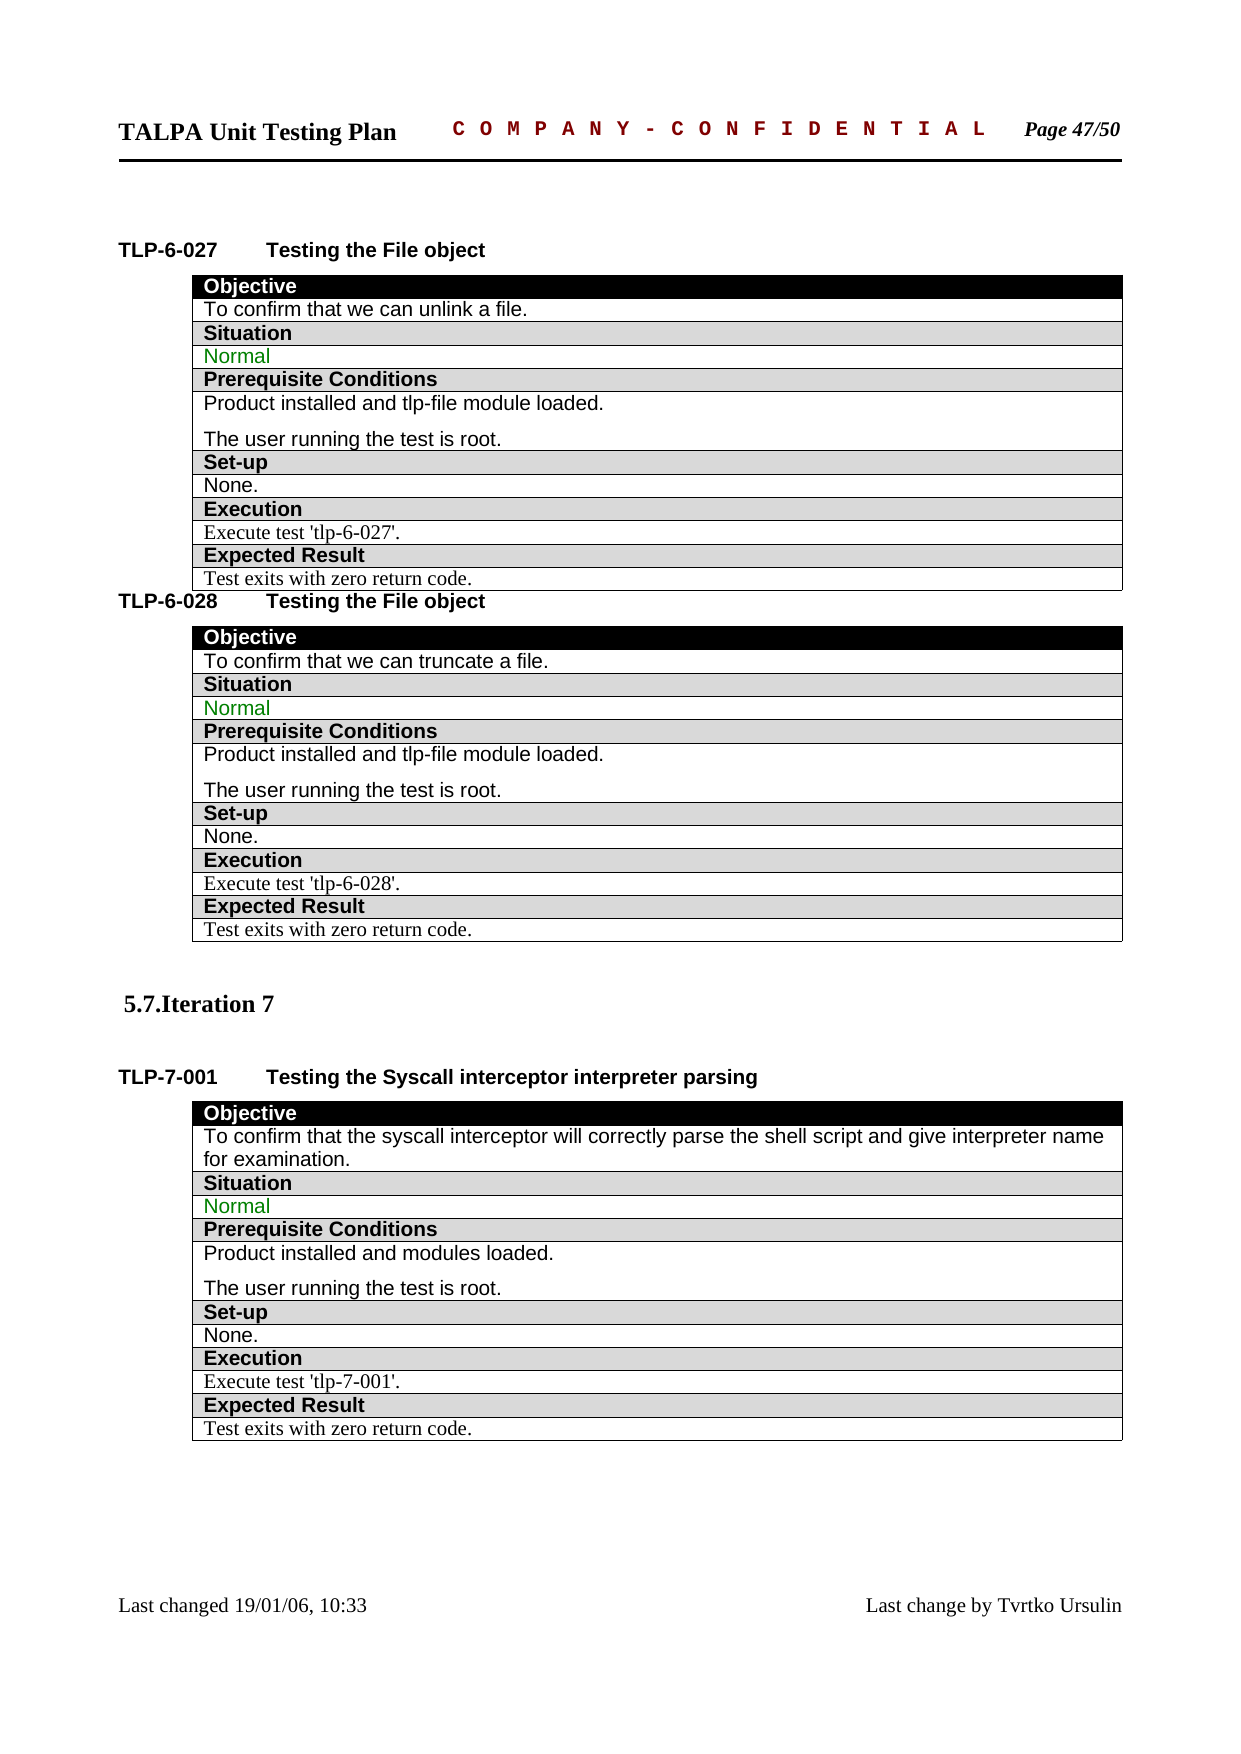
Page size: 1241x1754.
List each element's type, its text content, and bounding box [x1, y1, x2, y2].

table_cell Set-up [193, 451, 1122, 474]
table_cell Normal [193, 346, 1122, 368]
table_cell Test exits with zero return code. [193, 919, 1122, 941]
table_cell To confirm that we can truncate a file. [193, 650, 1122, 673]
table_cell Test exits with zero return code. [193, 1418, 1122, 1440]
table_header Objective [193, 1102, 1122, 1125]
table_cell None. [193, 475, 1122, 497]
table_cell Execution [193, 849, 1122, 872]
table_cell To confirm that the syscall interceptor will correctly parse the shell script and give interpreter name for examination. [193, 1126, 1122, 1171]
table_cell Normal [193, 697, 1122, 719]
table_cell Product installed and tlp-file module loaded. The user running the test is root. [193, 744, 1122, 802]
text TLP-6-027 Testing the File object [118, 239, 1122, 262]
table_cell None. [193, 826, 1122, 848]
table_cell Execution [193, 498, 1122, 520]
table_cell Prerequisite Conditions [193, 720, 1122, 743]
table_cell Execute test 'tlp-7-001'. [193, 1371, 1122, 1393]
table_cell Test exits with zero return code. [193, 568, 1122, 590]
table_cell Normal [193, 1196, 1122, 1218]
table_header Objective [193, 276, 1122, 298]
table_cell Set-up [193, 1301, 1122, 1324]
table_cell Prerequisite Conditions [193, 369, 1122, 391]
table_cell Set-up [193, 803, 1122, 825]
text TLP-7-001 Testing the Syscall interceptor interpreter parsing [118, 1065, 1122, 1089]
table_cell Execute test 'tlp-6-028'. [193, 873, 1122, 895]
table_cell Expected Result [193, 1394, 1122, 1417]
table_cell Expected Result [193, 545, 1122, 567]
table_cell Execution [193, 1348, 1122, 1370]
table_cell Expected Result [193, 896, 1122, 918]
table_cell Execute test 'tlp-6-027'. [193, 521, 1122, 544]
table_cell Product installed and tlp-file module loaded. The user running the test is root. [193, 392, 1122, 450]
table_cell None. [193, 1325, 1122, 1347]
table_cell Situation [193, 674, 1122, 696]
subtitle Iteration 7 [124, 990, 1122, 1017]
table_cell Situation [193, 322, 1122, 345]
table_cell Situation [193, 1172, 1122, 1195]
text TLP-6-028 Testing the File object [118, 590, 1122, 613]
table_cell Product installed and modules loaded. The user running the test is root. [193, 1242, 1122, 1300]
table_header Objective [193, 627, 1122, 649]
table_cell Prerequisite Conditions [193, 1219, 1122, 1241]
table_cell To confirm that we can unlink a file. [193, 299, 1122, 321]
